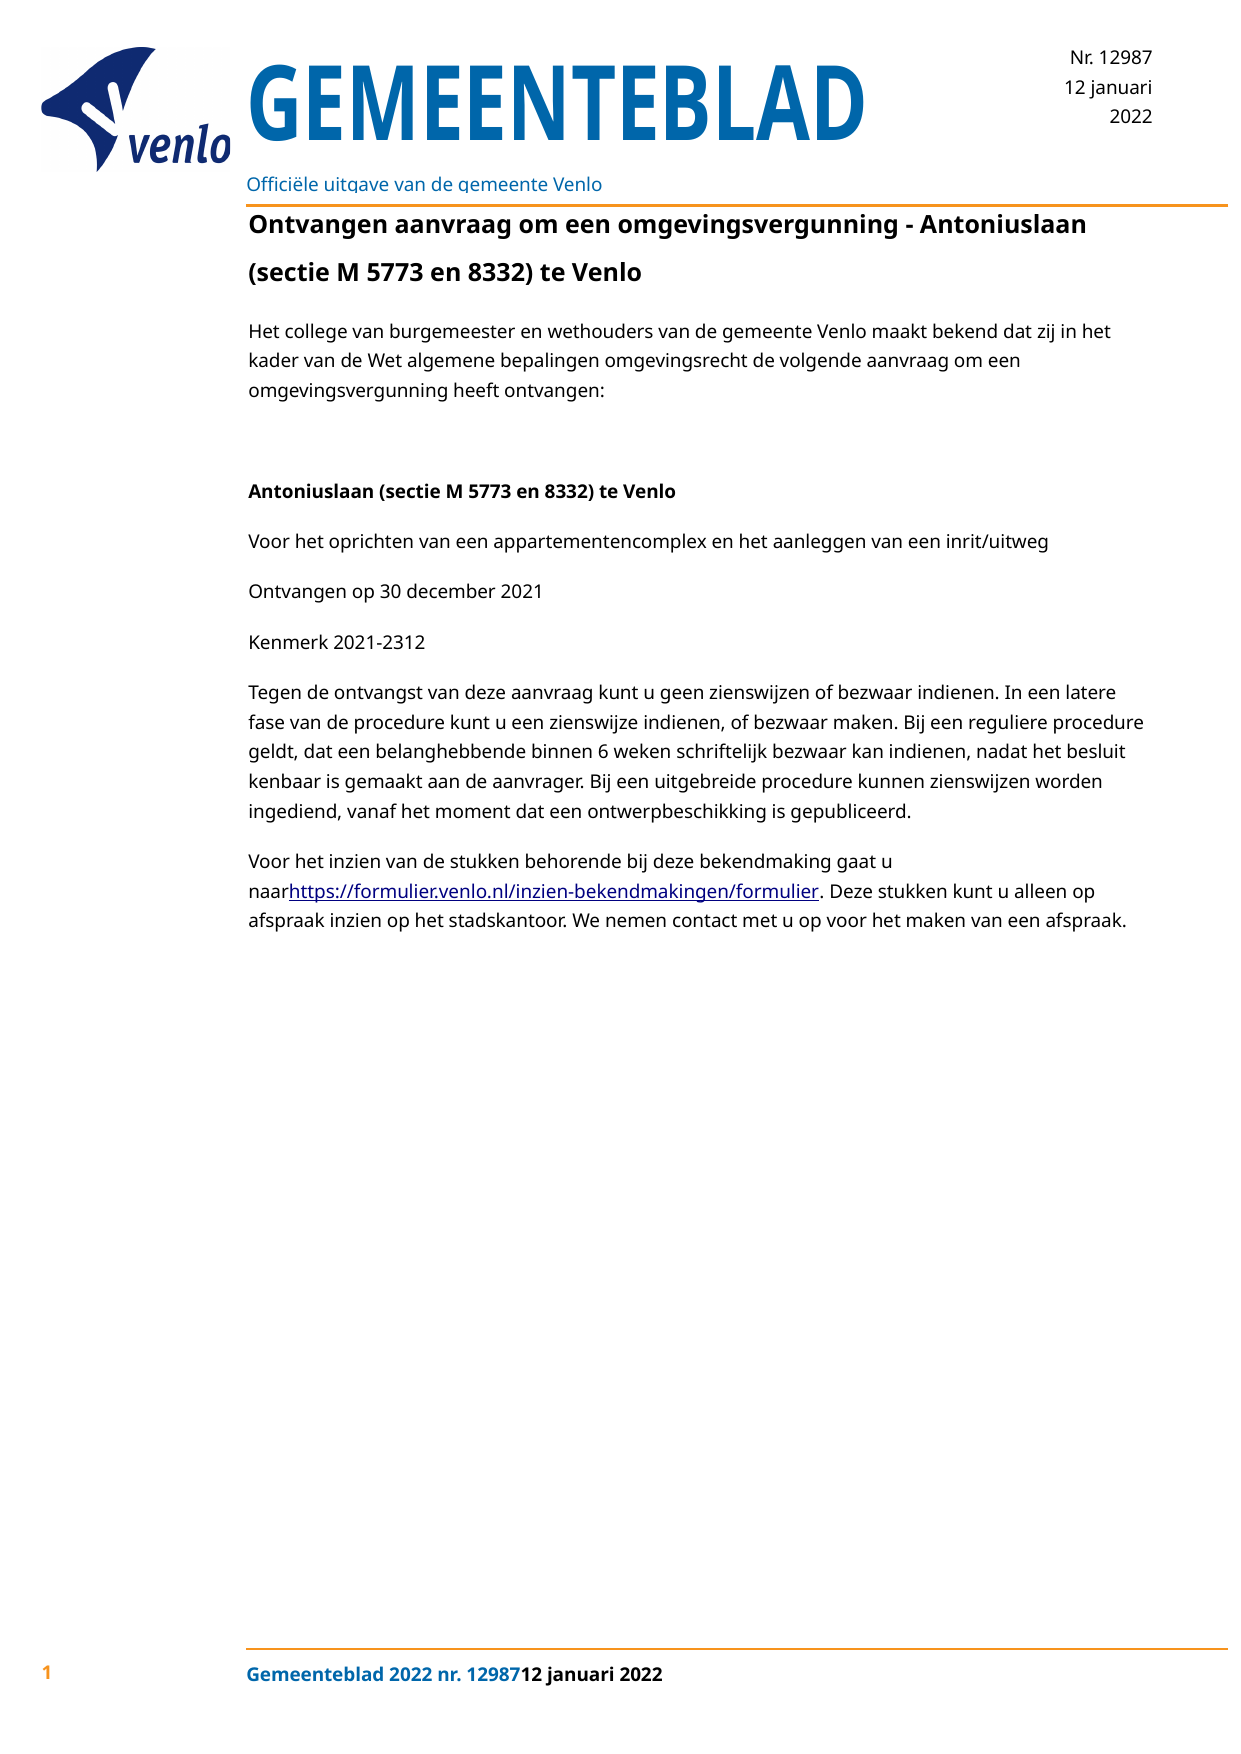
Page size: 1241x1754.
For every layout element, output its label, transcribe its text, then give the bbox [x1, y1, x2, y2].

text Tegen de ontvangst van deze aanvraag kunt u geen zienswijzen of bezwaar indienen. In een latere fase van de procedure kunt u een zienswijze indienen, of bezwaar maken. Bij een reguliere procedure geldt, dat een belanghebbende binnen 6 weken schriftelijk bezwaar kan indienen, nadat het besluit kenbaar is gemaakt aan de aanvrager. Bij een uitgebreide procedure kunnen zienswijzen worden ingediend, vanaf het moment dat een ontwerpbeschikking is gepubliceerd. [248, 679, 1152, 824]
text Voor het inzien van de stukken behorende bij deze bekendmaking gaat u naarhttps://formulier.venlo.nl/inzien-bekendmakingen/formulier. Deze stukken kunt u alleen op afspraak inzien op het stadskantoor. We nemen contact met u op voor het maken van een afspraak. [248, 848, 1152, 933]
text Antoniuslaan (sectie M 5773 en 8332) te Venlo [248, 478, 1152, 504]
text Kenmerk 2021-2312 [248, 629, 1152, 655]
text Ontvangen aanvraag om een omgevingsvergunning - Antoniuslaan (sectie M 5773 en 8332) te Venlo [248, 207, 1152, 288]
text Voor het oprichten van een appartementencomplex en het aanleggen van een inrit/uitweg [248, 528, 1152, 554]
text Het college van burgemeester en wethouders van de gemeente Venlo maakt bekend dat zij in het kader van de Wet algemene bepalingen omgevingsrecht de volgende aanvraag om een omgevingsvergunning heeft ontvangen: [248, 318, 1152, 403]
picture [41, 47, 231, 172]
text Ontvangen op 30 december 2021 [248, 579, 1152, 604]
